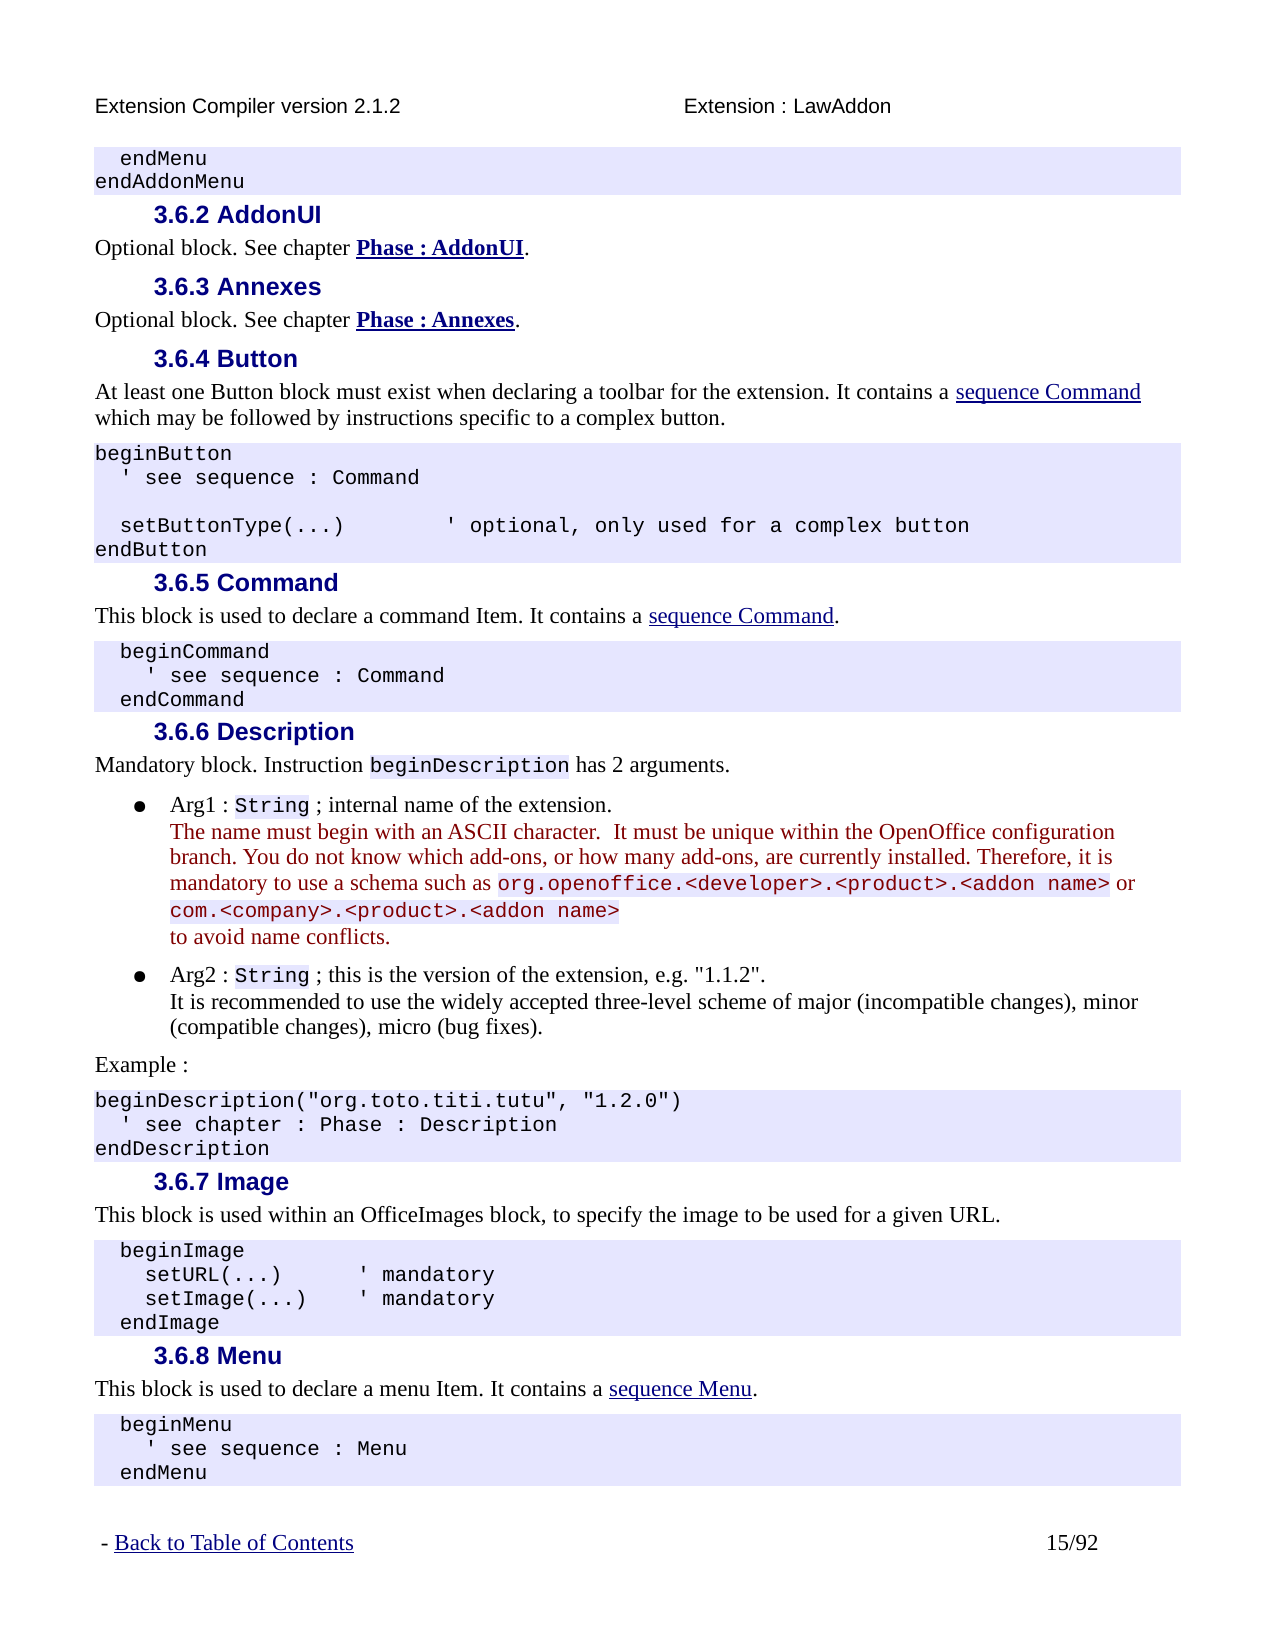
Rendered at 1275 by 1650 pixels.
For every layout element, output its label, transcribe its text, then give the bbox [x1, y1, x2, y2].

text Example : [94, 1052, 1181, 1078]
subtitle Command [153, 568, 1181, 597]
text setURL(...) ' mandatory [94, 1264, 1181, 1288]
text ' see chapter : Phase : Description [94, 1114, 1181, 1138]
text ' see sequence : Command [94, 467, 1181, 491]
text This block is used to declare a command Item. It contains a sequence Command. [94, 602, 1181, 628]
text endDescription [94, 1138, 1181, 1162]
text beginDescription("org.toto.titi.tutu", "1.2.0") [94, 1090, 1181, 1114]
subtitle Image [153, 1168, 1181, 1196]
text beginImage [94, 1240, 1181, 1264]
text endButton [94, 539, 1181, 563]
text ' see sequence : Command [94, 664, 1181, 688]
text This block is used within an OfficeImages block, to specify the image to be used for a given URL. [94, 1202, 1181, 1228]
list Arg2 : String ; this is the version of the extension, e.g. "1.1.2". It is recommended to use the widely accepted three-level scheme of major (incompatible changes), minor (compatible changes), micro (bug fixes). [132, 962, 1181, 1040]
text endImage [94, 1312, 1181, 1336]
text endCommand [94, 688, 1181, 712]
text This block is used to declare a menu Item. It contains a sequence Menu. [94, 1376, 1181, 1401]
subtitle Menu [153, 1342, 1181, 1370]
subtitle Annexes [153, 273, 1181, 301]
text endAddonMenu [94, 171, 1181, 195]
text Optional block. See chapter Phase : AddonUI. [94, 235, 1181, 261]
subtitle AddonUI [153, 201, 1181, 229]
text beginMenu [94, 1414, 1181, 1438]
text beginCommand [94, 641, 1181, 664]
text beginButton [94, 443, 1181, 467]
text setButtonType(...) ' optional, only used for a complex button [94, 515, 1181, 539]
text endMenu [94, 1462, 1181, 1486]
text setImage(...) ' mandatory [94, 1288, 1181, 1312]
subtitle Button [153, 345, 1181, 373]
text At least one Button block must exist when declaring a toolbar for the extension. It contains a sequence Command which may be followed by instructions specific to a complex button. [94, 379, 1181, 430]
list Arg1 : String ; internal name of the extension. The name must begin with an ASCII character. It must be unique within the OpenOffice configuration branch. You do not know which add-ons, or how many add-ons, are currently installed. Therefore, it is mandatory to use a schema such as org.openoffice.<developer>.<product>.<addon name> or com.<company>.<product>.<addon name> to avoid name conflicts. [132, 792, 1181, 949]
text ' see sequence : Menu [94, 1438, 1181, 1462]
text endMenu [94, 147, 1181, 171]
subtitle Description [153, 718, 1181, 746]
text Mandatory block. Instruction beginDescription has 2 arguments. [94, 752, 1181, 779]
text Optional block. See chapter Phase : Annexes. [94, 307, 1181, 333]
